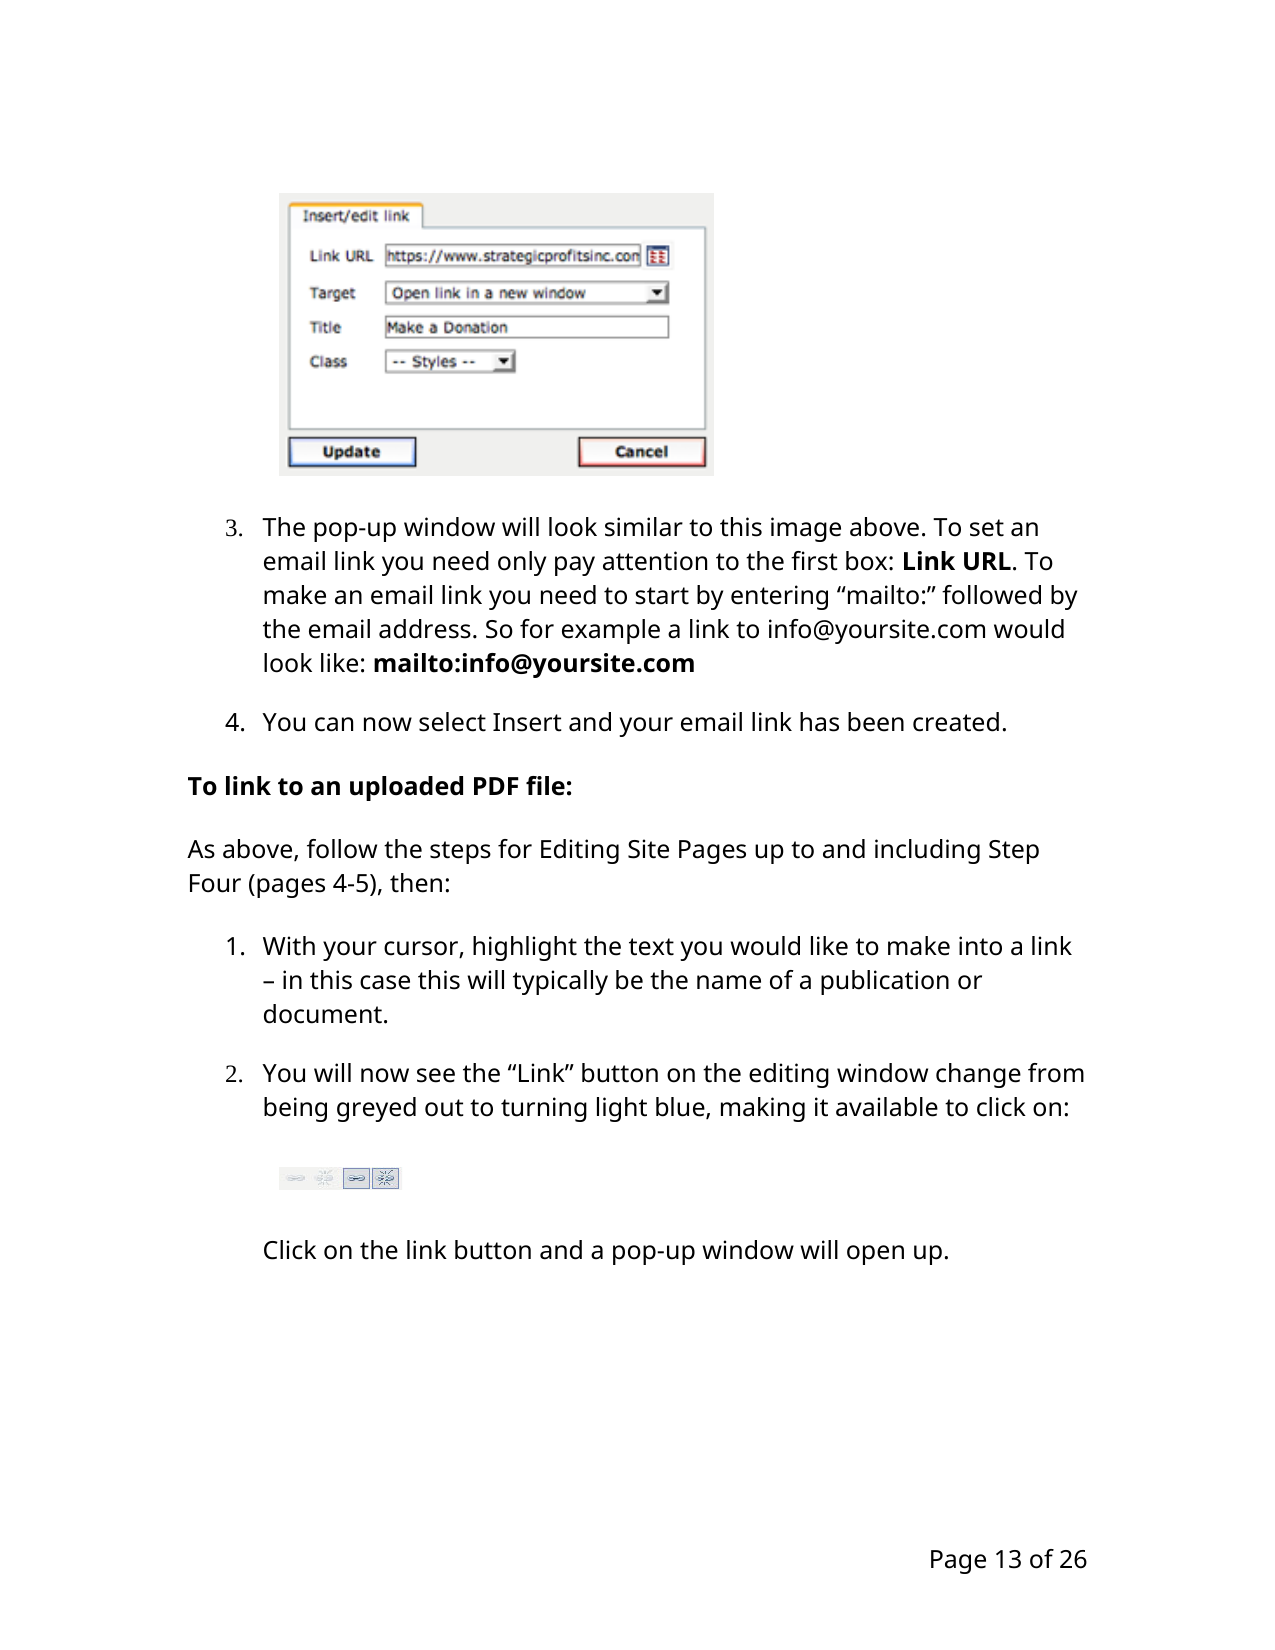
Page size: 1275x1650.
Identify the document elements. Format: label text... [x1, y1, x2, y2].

list The pop-up window will look similar to this image above. To set an email link you need only pay attention to the first box: Link URL. To make an email link you need to start by entering “mailto:” followed by the email address. So for example a link to info@yoursite.com would look like: mailto:info@yoursite.com [225, 509, 1087, 680]
text As above, follow the steps for Editing Site Pages up to and including Step Four (pages 4-5), then: [187, 831, 1087, 899]
list [225, 150, 1087, 484]
list You can now select Insert and your email link has been created. [225, 705, 1087, 739]
picture [279, 1167, 403, 1190]
picture [279, 193, 714, 476]
list You will now see the “Link” button on the editing window change from being greyed out to turning light blue, making it available to click on: Click on the link button and a pop-up window will open up. [225, 1056, 1087, 1267]
list With your cursor, highlight the text you would like to make into a link – in this case this will typically be the name of a publication or document. [225, 929, 1087, 1031]
text To link to an uploaded PDF file: [187, 768, 1087, 802]
